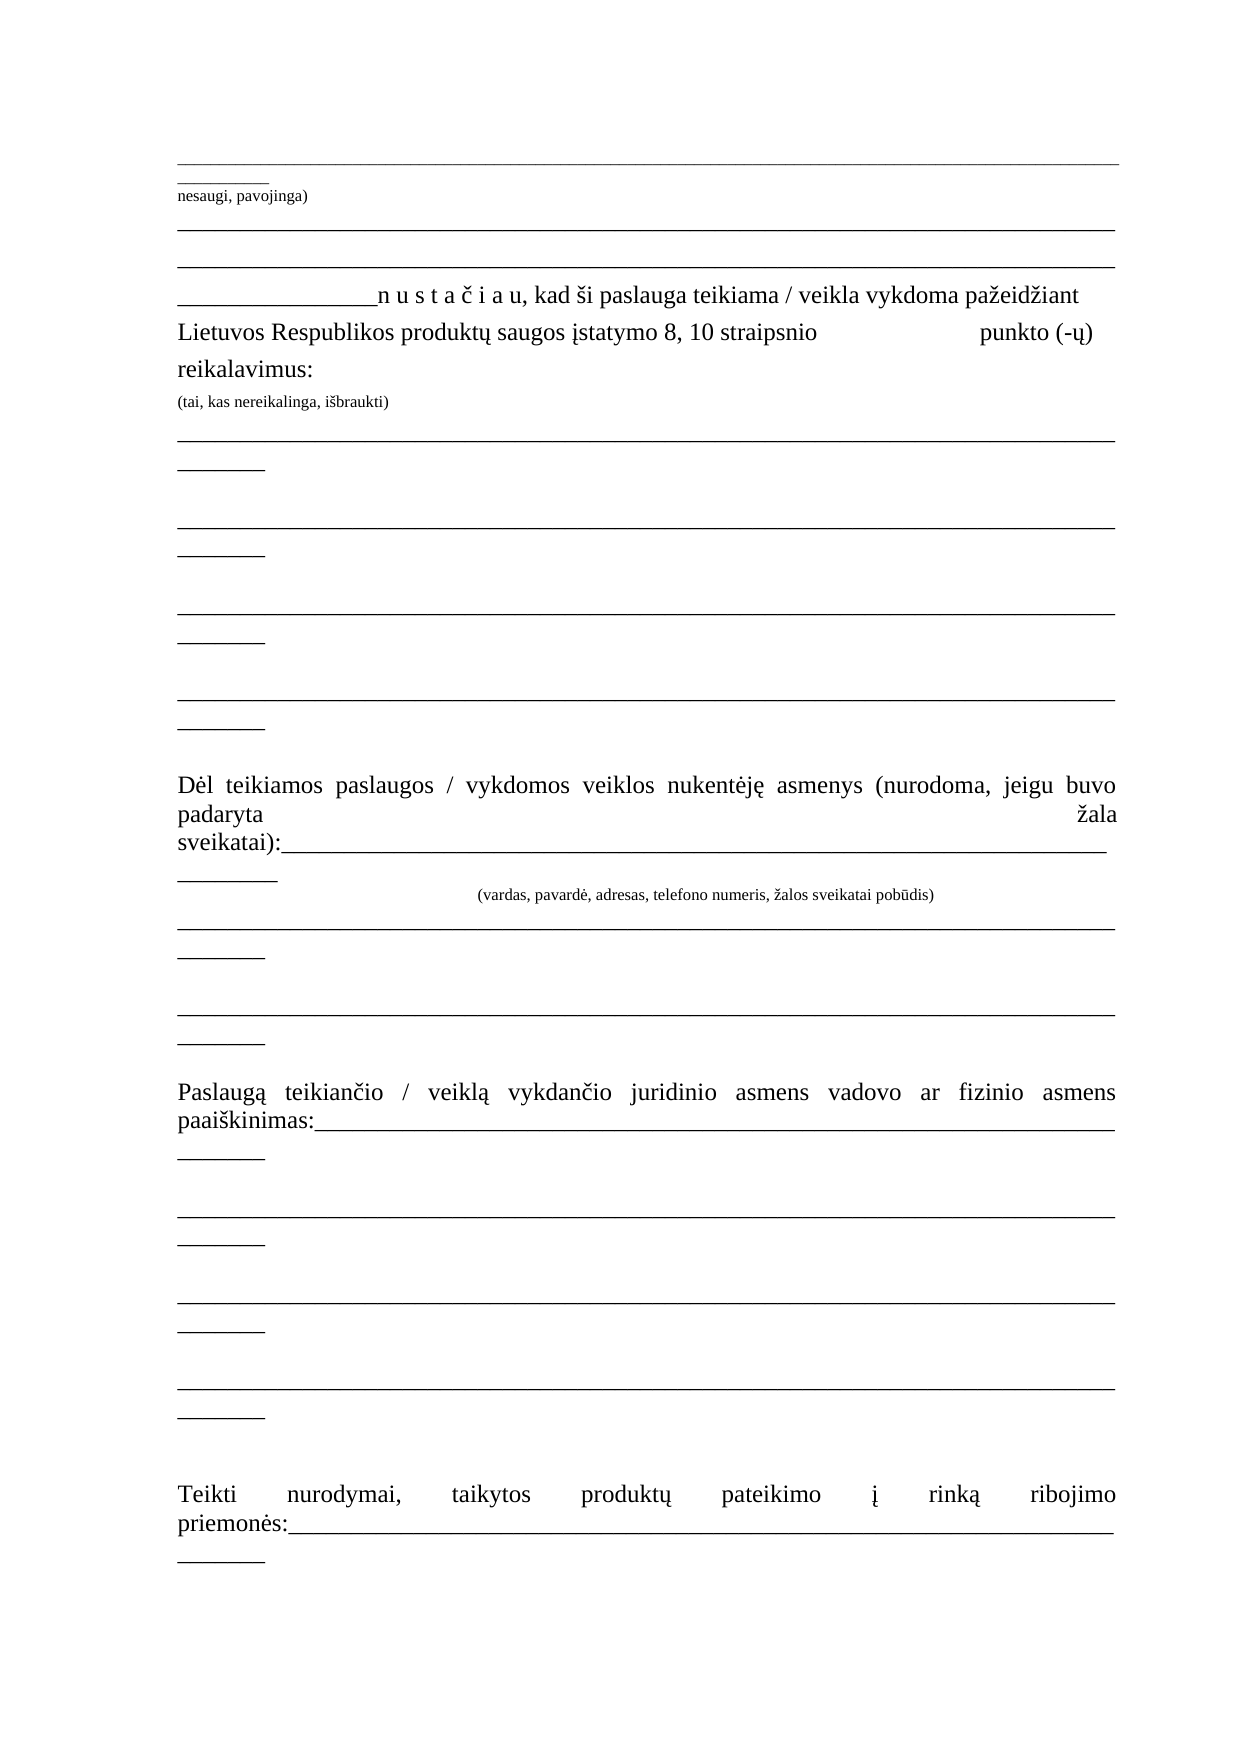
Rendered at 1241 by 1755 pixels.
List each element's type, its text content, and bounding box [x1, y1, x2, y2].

text (tai, kas nereikalinga, išbraukti) [177, 392, 1122, 411]
text __________________________________________________________________________________ [177, 416, 1122, 474]
text __________________________________________________________________________________ [177, 1278, 1117, 1335]
text nesaugi, pavojinga) [177, 186, 1122, 205]
text Dėl teikiamos paslaugos / vykdomos veiklos nukentėję asmenys (nurodoma, jeigu buvo padaryta žala sveikatai):__________________________________________________________________________ [177, 770, 1117, 885]
text Paslaugą teikiančio / veiklą vykdančio juridinio asmens vadovo ar fizinio asmens paaiškinimas:_______________________________________________________________________ [177, 1077, 1117, 1163]
text __________________________________________________________________________________ [177, 675, 1122, 733]
text (vardas, pavardė, adresas, telefono numeris, žalos sveikatai pobūdis) [177, 885, 1235, 904]
text Teikti nurodymai, taikytos produktų pateikimo į rinką ribojimo priemonės:_________________________________________________________________________ [177, 1479, 1117, 1565]
text __________________________________________________________________________________ [177, 990, 1117, 1048]
text __________________________________________________________________________________ [177, 1364, 1117, 1422]
text __________________________________________________________________________________ [177, 904, 1117, 962]
text __________________________________________________________________________________ [177, 1192, 1117, 1249]
text ______________________________________________________________________________________________________________________________________________________________________n u s t a č i a u, kad ši paslauga teikiama / veikla vykdoma pažeidžiant Lietuvos Respublikos produktų saugos įstatymo 8, 10 straipsnio punkto (-ų) reikalavimus: [177, 205, 1122, 383]
text ____________________________________________________________________________________________________________________________ [177, 148, 1122, 186]
text __________________________________________________________________________________ [177, 589, 1122, 646]
text __________________________________________________________________________________ [177, 503, 1122, 560]
